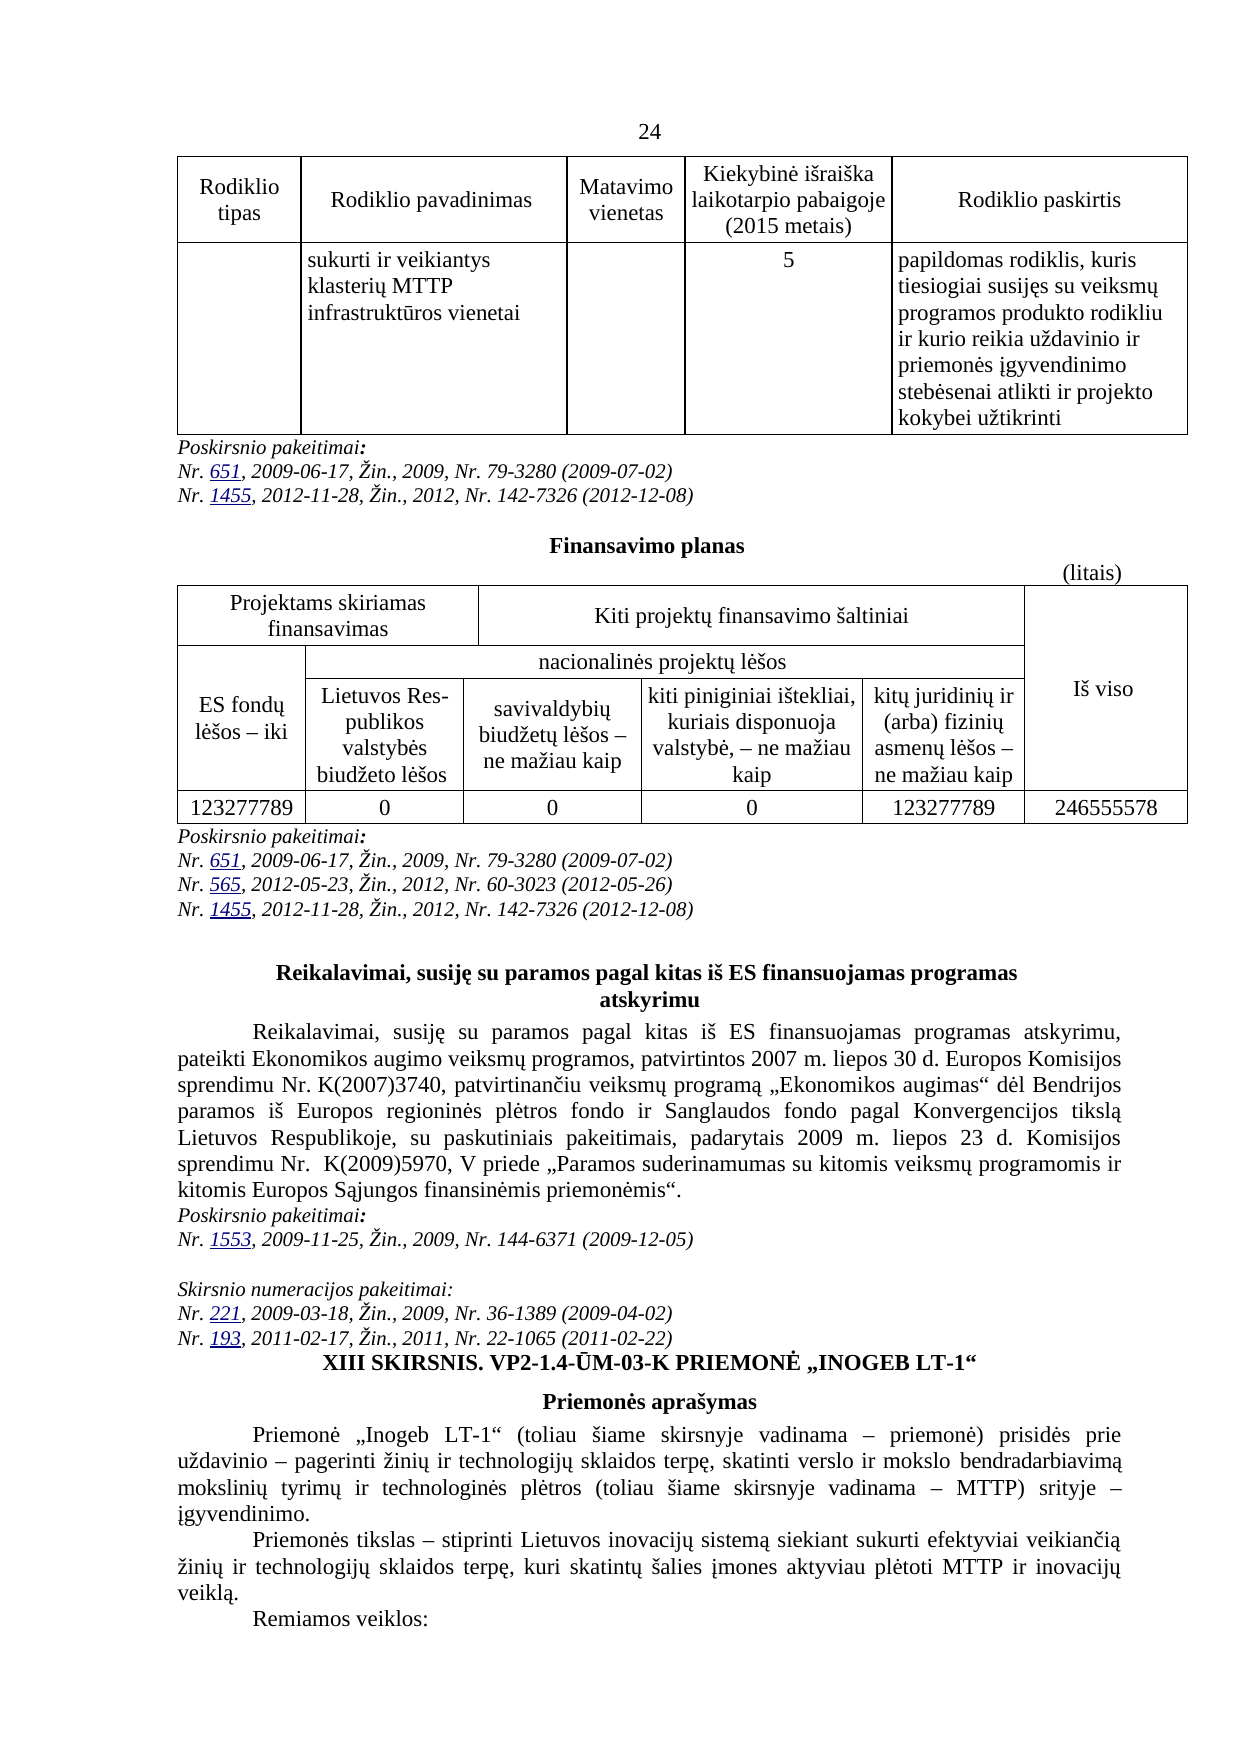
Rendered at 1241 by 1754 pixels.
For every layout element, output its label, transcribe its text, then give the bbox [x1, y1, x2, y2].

text Nr. 193, 2011-02-17, Žin., 2011, Nr. 22-1065 (2011-02-22) [177, 1325, 1122, 1349]
text Reikalavimai, susiję su paramos pagal kitas iš ES finansuojamas programas atskyrimu [177, 933, 1122, 1012]
table_cell [178, 243, 300, 433]
table_cell ES fondų lėšos – iki [178, 646, 305, 790]
table_header Rodiklio paskirtis [893, 157, 1187, 242]
subtitle Poskirsnio pakeitimai: [177, 1203, 1122, 1227]
table_cell papildomas rodiklis, kuris tiesiogiai susijęs su veiksmų programos produkto rodikliu ir kurio reikia uždavinio ir priemonės įgyvendinimo stebėsenai atlikti ir projekto kokybei užtikrinti [893, 243, 1187, 433]
table_cell [568, 243, 684, 433]
text Remiamos veiklos: [177, 1605, 1122, 1632]
subtitle Poskirsnio pakeitimai: [177, 824, 1122, 848]
text Nr. 651, 2009-06-17, Žin., 2009, Nr. 79-3280 (2009-07-02) [177, 459, 1122, 483]
text Nr. 1455, 2012-11-28, Žin., 2012, Nr. 142-7326 (2012-12-08) [177, 483, 1122, 507]
text Nr. 651, 2009-06-17, Žin., 2009, Nr. 79-3280 (2009-07-02) [177, 848, 1122, 872]
table_cell 246555578 [1025, 791, 1187, 823]
table_cell Lietuvos Res­publikos valstybės biudžeto lėšos [306, 679, 463, 790]
table_cell 0 [306, 791, 463, 823]
text (litais) [987, 558, 1122, 585]
table_cell savivaldybių biudžetų lėšos – ne mažiau kaip [464, 679, 641, 790]
text Nr. 1553, 2009-11-25, Žin., 2009, Nr. 144-6371 (2009-12-05) [177, 1227, 1122, 1251]
text Reikalavimai, susiję su paramos pagal kitas iš ES finansuojamas programas atskyrimu, pateikti Ekonomikos augimo veiksmų programos, patvirtintos 2007 m. liepos 30 d. Europos Komisijos sprendimu Nr. K(2007)3740, patvirtinančiu veiksmų programą „Ekonomikos augimas“ dėl Bendrijos paramos iš Europos regioninės plėtros fondo ir Sanglaudos fondo pagal Konvergencijos tikslą Lietuvos Respublikoje, su paskutiniais pakeitimais, padarytais 2009 m. liepos 23 d. Komisijos sprendimu Nr. K(2009)5970, V priede „Paramos suderinamumas su kitomis veiksmų programomis ir kitomis Europos Sąjungos finansinėmis priemonėmis“. [177, 1018, 1122, 1203]
text Nr. 221, 2009-03-18, Žin., 2009, Nr. 36-1389 (2009-04-02) [177, 1301, 1122, 1325]
subtitle XIII SKIRSNIS. VP2-1.4-ŪM-03-K priemonė „Inogeb LT-1“ [177, 1349, 1122, 1376]
table_cell 0 [642, 791, 862, 823]
text Nr. 1455, 2012-11-28, Žin., 2012, Nr. 142-7326 (2012-12-08) [177, 896, 1122, 921]
table_cell kiti piniginiai ištekliai, kuriais disponuoja valstybė, – ne mažiau kaip [642, 679, 862, 790]
table_cell sukurti ir veikiantys klasterių MTTP infrastruktūros vienetai [302, 243, 566, 433]
table_cell nacionalinės projektų lėšos [306, 646, 1024, 678]
text Nr. 565, 2012-05-23, Žin., 2012, Nr. 60-3023 (2012-05-26) [177, 872, 1122, 896]
text Priemonės tikslas – stiprinti Lietuvos inovacijų sistemą siekiant sukurti efektyviai veikiančią žinių ir technologijų sklaidos terpę, kuri skatintų šalies įmones aktyviau plėtoti MTTP ir inovacijų veiklą. [177, 1526, 1122, 1605]
table_header Matavimo vienetas [568, 157, 684, 242]
text Priemonė „Inogeb LT-1“ (toliau šiame skirsnyje vadinama – priemonė) prisidės prie uždavinio – pagerinti žinių ir technologijų sklaidos terpę, skatinti verslo ir mokslo bendradarbiavimą mokslinių tyrimų ir technologinės plėtros (toliau šiame skirsnyje vadinama – MTTP) srityje – įgyvendinimo. [177, 1421, 1122, 1526]
table_cell 123277789 [178, 791, 305, 823]
table_header Rodiklio tipas [178, 157, 300, 242]
table_header Projektams skiriamas finansavimas [178, 586, 478, 644]
table_cell 5 [686, 243, 891, 433]
table_cell kitų juridinių ir (arba) fizinių asmenų lėšos – ne mažiau kaip [863, 679, 1024, 790]
table_cell 0 [464, 791, 641, 823]
text Priemonės aprašymas [177, 1388, 1122, 1415]
table_cell 123277789 [863, 791, 1024, 823]
table_header Kiekybinė išraiška laikotarpio pabaigoje (2015 metais) [686, 157, 891, 242]
subtitle Poskirsnio pakeitimai: [177, 435, 1122, 459]
text Finansavimo planas [177, 532, 1122, 558]
table_header Iš viso [1025, 586, 1187, 790]
table_header Rodiklio pavadinimas [302, 157, 566, 242]
text Skirsnio numeracijos pakeitimai: [177, 1277, 1122, 1301]
table_header Kiti projektų finansavimo šaltiniai [479, 586, 1024, 644]
